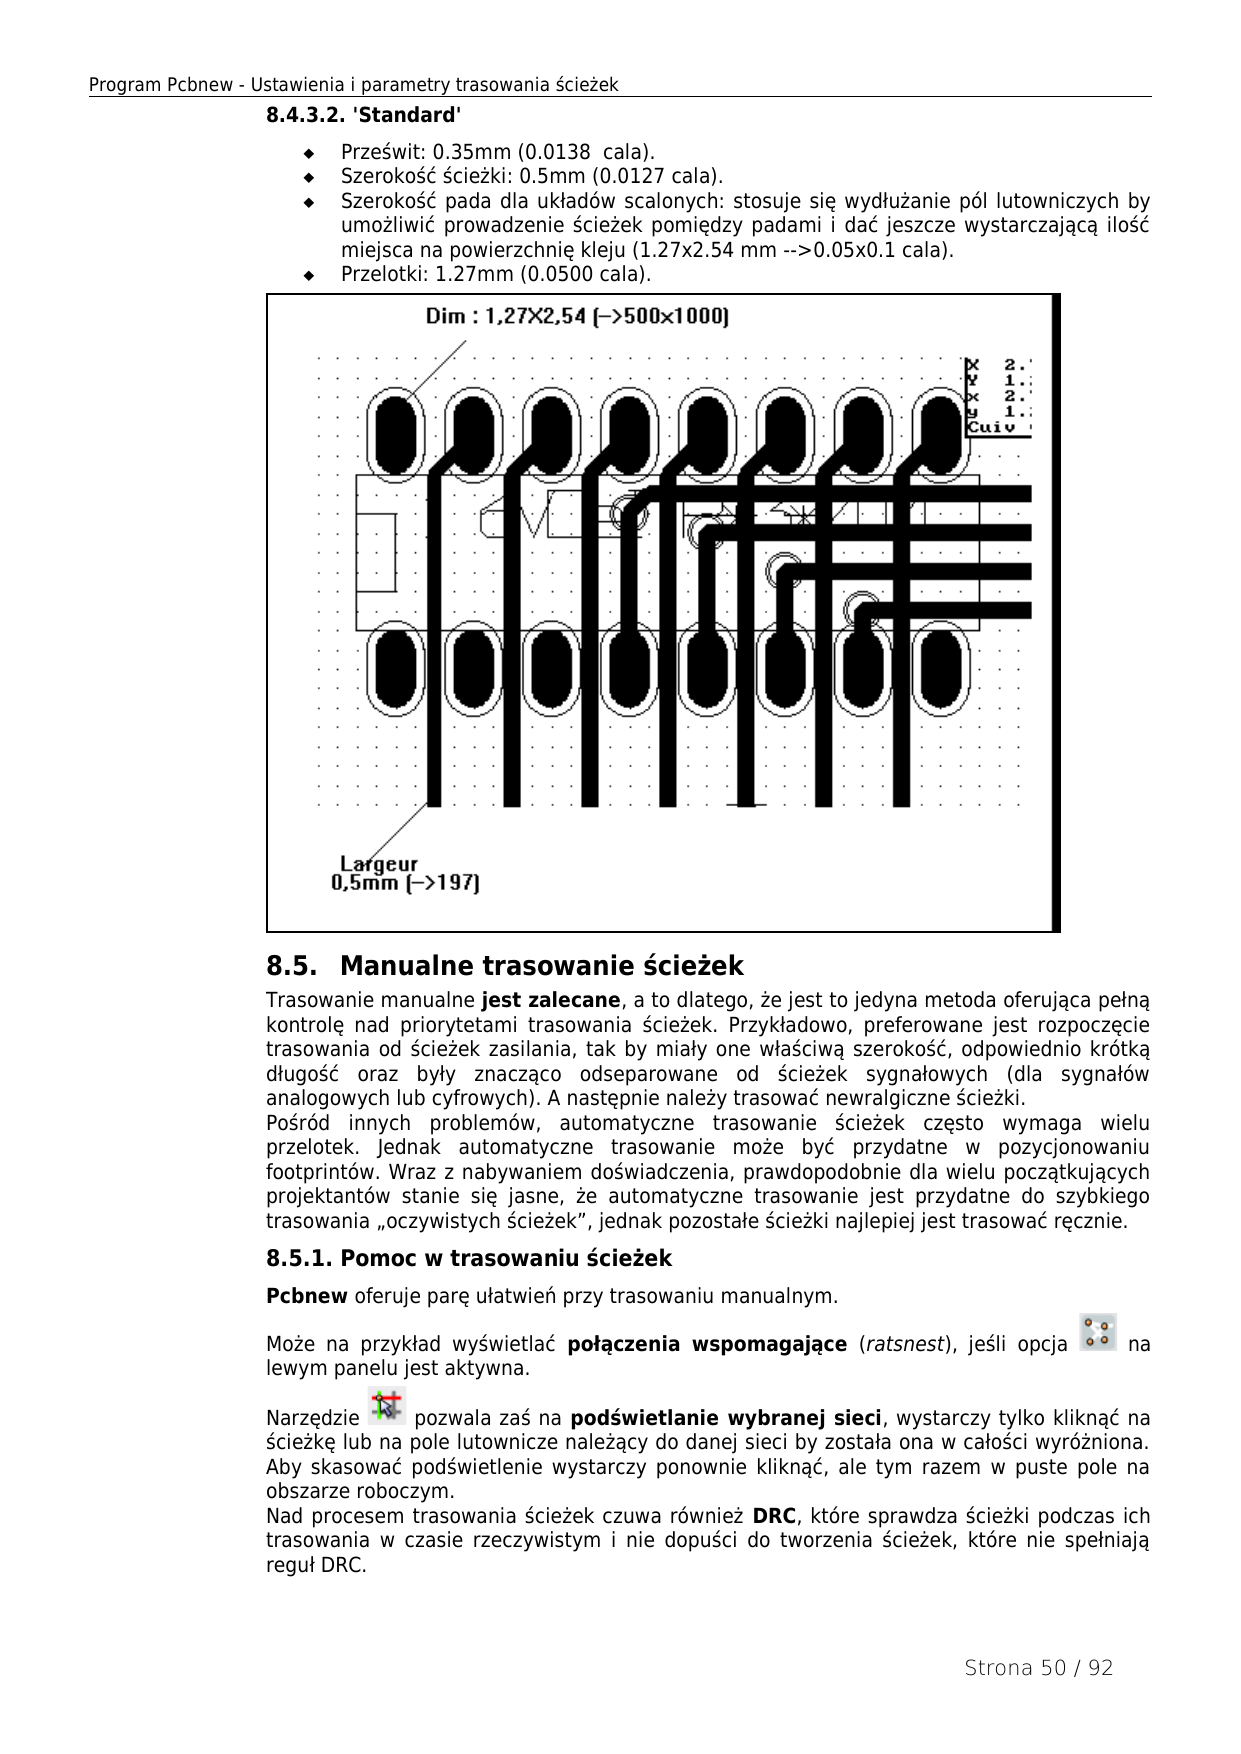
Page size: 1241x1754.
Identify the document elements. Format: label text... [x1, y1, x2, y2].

text Trasowanie manualne jest zalecane, a to dlatego, że jest to jedyna metoda oferująca pełną kontrolę nad priorytetami trasowania ścieżek. Przykładowo, preferowane jest rozpoczęcie trasowania od ścieżek zasilania, tak by miały one właściwą szerokość, odpowiednio krótką długość oraz były znacząco odseparowane od ścieżek sygnałowych (dla sygnałów analogowych lub cyfrowych). A następnie należy trasować newralgiczne ścieżki. [266, 988, 1152, 1111]
list Szerokość pada dla układów scalonych: stosuje się wydłużanie pól lutowniczych by umożliwić prowadzenie ścieżek pomiędzy padami i dać jeszcze wystarczającą ilość miejsca na powierzchnię kleju (1.27x2.54 mm -->0.05x0.1 cala). [303, 188, 1152, 262]
text Narzędzie pozwala zaś na podświetlanie wybranej sieci, wystarczy tylko kliknąć na ścieżkę lub na pole lutownicze należący do danej sieci by została ona w całości wyróżniona. Aby skasować podświetlenie wystarczy ponownie kliknąć, ale tym razem w puste pole na obszarze roboczym. [266, 1380, 1152, 1503]
text Pośród innych problemów, automatyczne trasowanie ścieżek często wymaga wielu przelotek. Jednak automatyczne trasowanie może być przydatne w pozycjonowaniu footprintów. Wraz z nabywaniem doświadczenia, prawdopodobnie dla wielu początkujących projektantów stanie się jasne, że automatyczne trasowanie jest przydatne do szybkiego trasowania „oczywistych ścieżek”, jednak pozostałe ścieżki najlepiej jest trasować ręcznie. [266, 1111, 1152, 1233]
list Prześwit: 0.35mm (0.0138 cala). [303, 139, 1152, 164]
text Nad procesem trasowania ścieżek czuwa również DRC, które sprawdza ścieżki podczas ich trasowania w czasie rzeczywistym i nie dopuści do tworzenia ścieżek, które nie spełniają reguł DRC. [266, 1503, 1152, 1577]
text Pcbnew oferuje parę ułatwień przy trasowaniu manualnym. [266, 1283, 1152, 1308]
subtitle 'Standard' [266, 103, 1152, 128]
subtitle Manualne trasowanie ścieżek [266, 951, 1152, 982]
list Przelotki: 1.27mm (0.0500 cala). [303, 262, 1152, 286]
list Szerokość ścieżki: 0.5mm (0.0127 cala). [303, 164, 1152, 188]
subtitle Pomoc w trasowaniu ścieżek [266, 1245, 1152, 1272]
text Może na przykład wyświetlać połączenia wspomagające (ratsnest), jeśli opcja na lewym panelu jest aktywna. [266, 1308, 1152, 1380]
